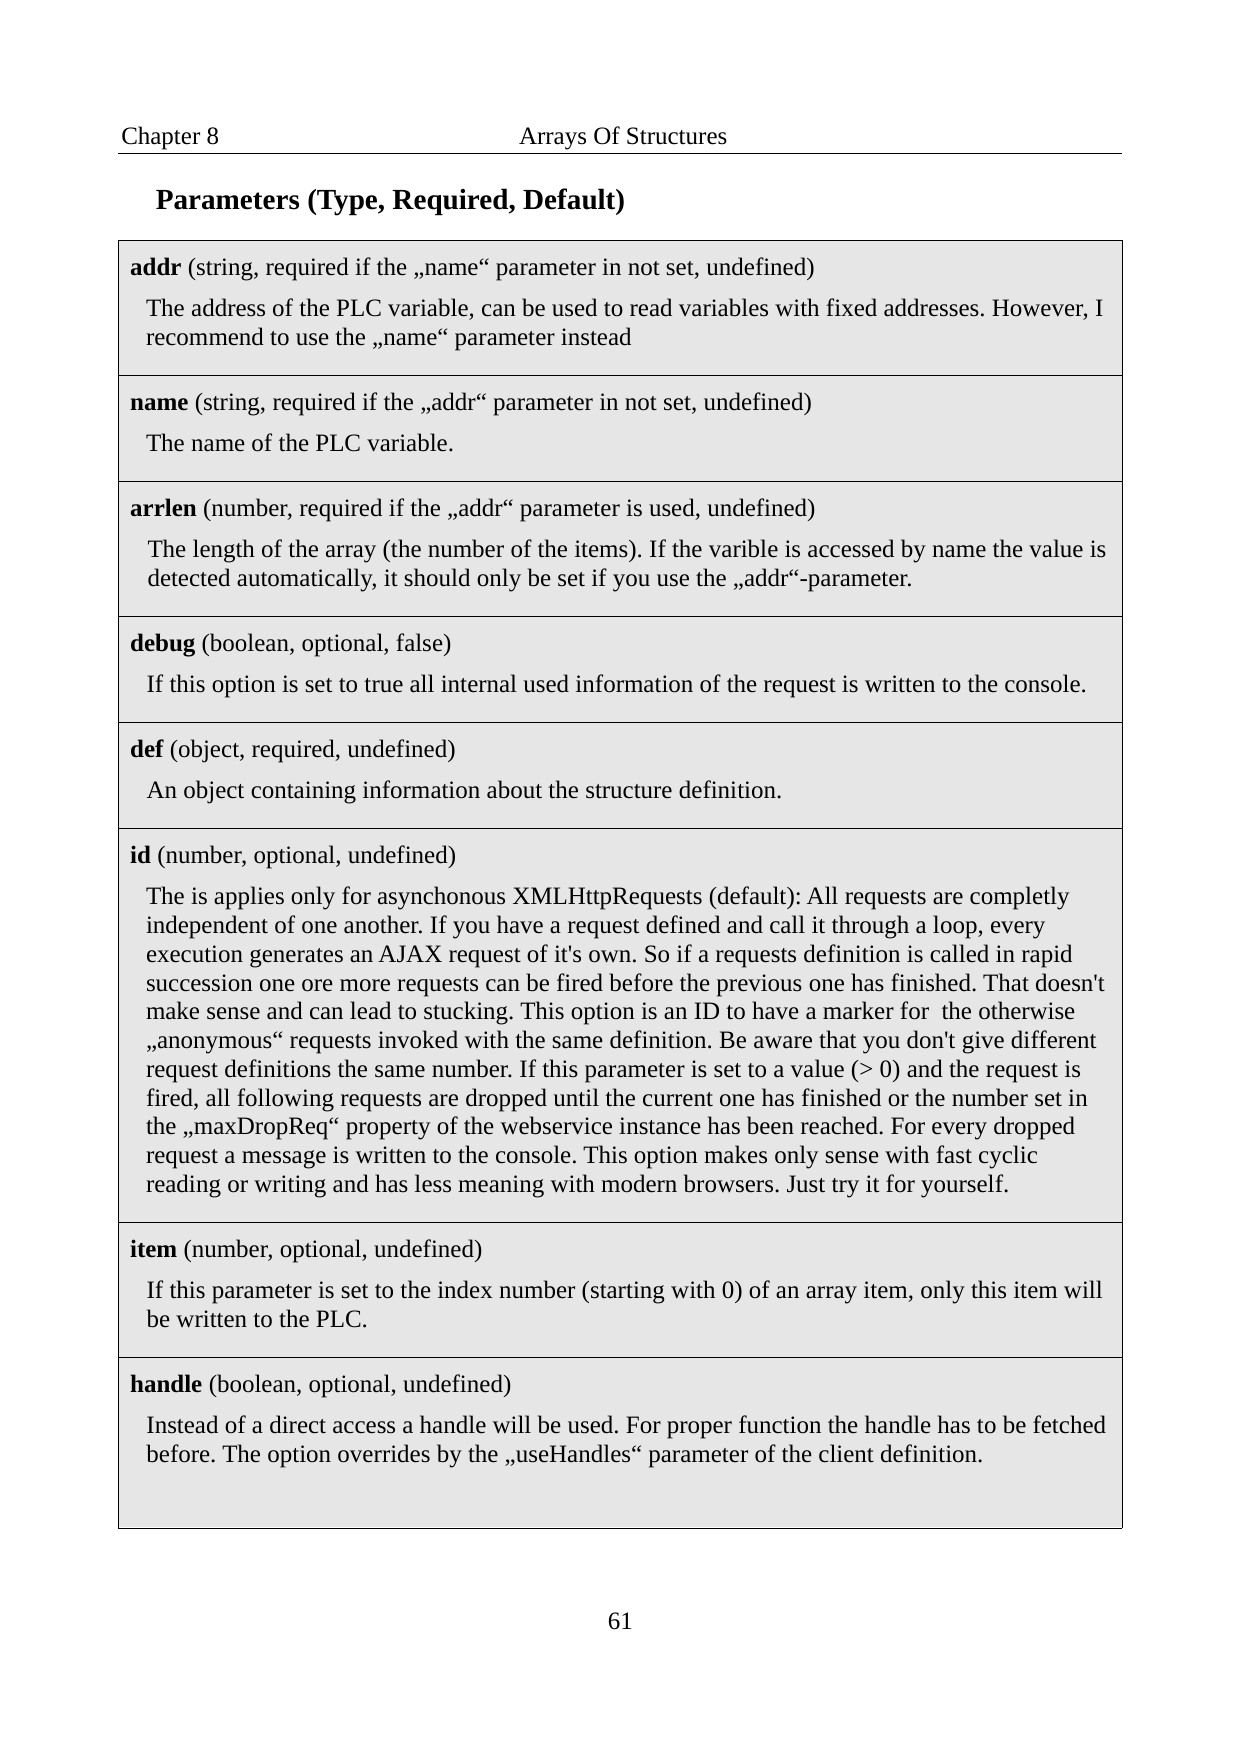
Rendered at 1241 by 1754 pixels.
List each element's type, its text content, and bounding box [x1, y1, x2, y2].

table_cell arrlen (number, required if the „addr“ parameter is used, undefined) The length of the array (the number of the items). If the varible is accessed by name the value is detected automatically, it should only be set if you use the „addr“-parameter. [119, 482, 1122, 616]
table_cell item (number, optional, undefined) If this parameter is set to the index number (starting with 0) of an array item, only this item will be written to the PLC. [119, 1223, 1122, 1357]
table_header addr (string, required if the „name“ parameter in not set, undefined) The address of the PLC variable, can be used to read variables with fixed addresses. However, I recommend to use the „name“ parameter instead [119, 241, 1122, 375]
table_cell debug (boolean, optional, false) If this option is set to true all internal used information of the request is written to the console. [119, 617, 1122, 722]
table_cell def (object, required, undefined) An object containing information about the structure definition. [119, 723, 1122, 828]
subtitle Parameters (Type, Required, Default) [156, 182, 1122, 216]
table_cell id (number, optional, undefined) The is applies only for asynchonous XMLHttpRequests (default): All requests are completly independent of one another. If you have a request defined and call it through a loop, every execution generates an AJAX request of it's own. So if a requests definition is called in rapid succession one ore more requests can be fired before the previous one has finished. That doesn't make sense and can lead to stucking. This option is an ID to have a marker for the otherwise „anonymous“ requests invoked with the same definition. Be aware that you don't give different request definitions the same number. If this parameter is set to a value (> 0) and the request is fired, all following requests are dropped until the current one has finished or the number set in the „maxDropReq“ property of the webservice instance has been reached. For every dropped request a message is written to the console. This option makes only sense with fast cyclic reading or writing and has less meaning with modern browsers. Just try it for yourself. [119, 829, 1122, 1222]
table_cell handle (boolean, optional, undefined) Instead of a direct access a handle will be used. For proper function the handle has to be fetched before. The option overrides by the „useHandles“ parameter of the client definition. [119, 1358, 1122, 1527]
table_cell name (string, required if the „addr“ parameter in not set, undefined) The name of the PLC variable. [119, 376, 1122, 481]
